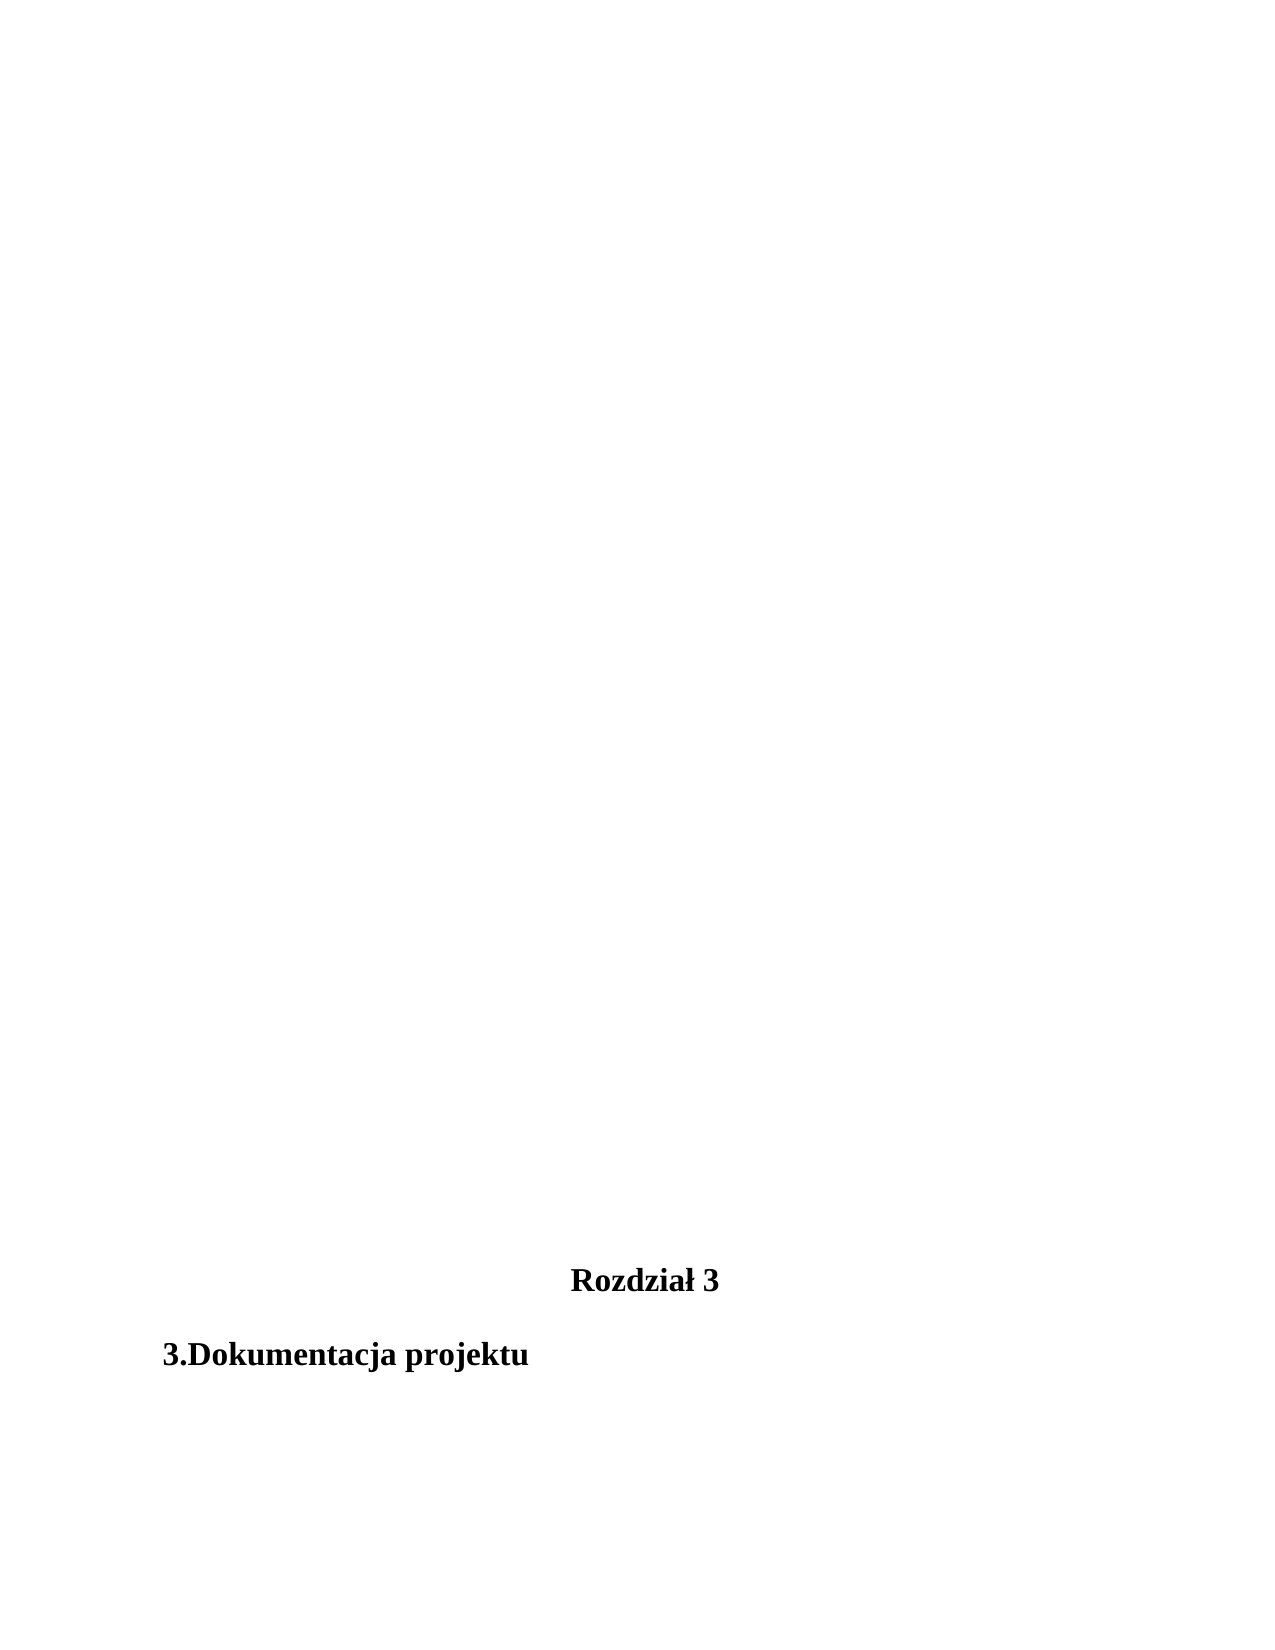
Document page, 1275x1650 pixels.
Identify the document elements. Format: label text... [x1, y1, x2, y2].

text 3.Dokumentacja projektu [162, 1334, 1127, 1373]
text Rozdział 3 [162, 1260, 1127, 1298]
